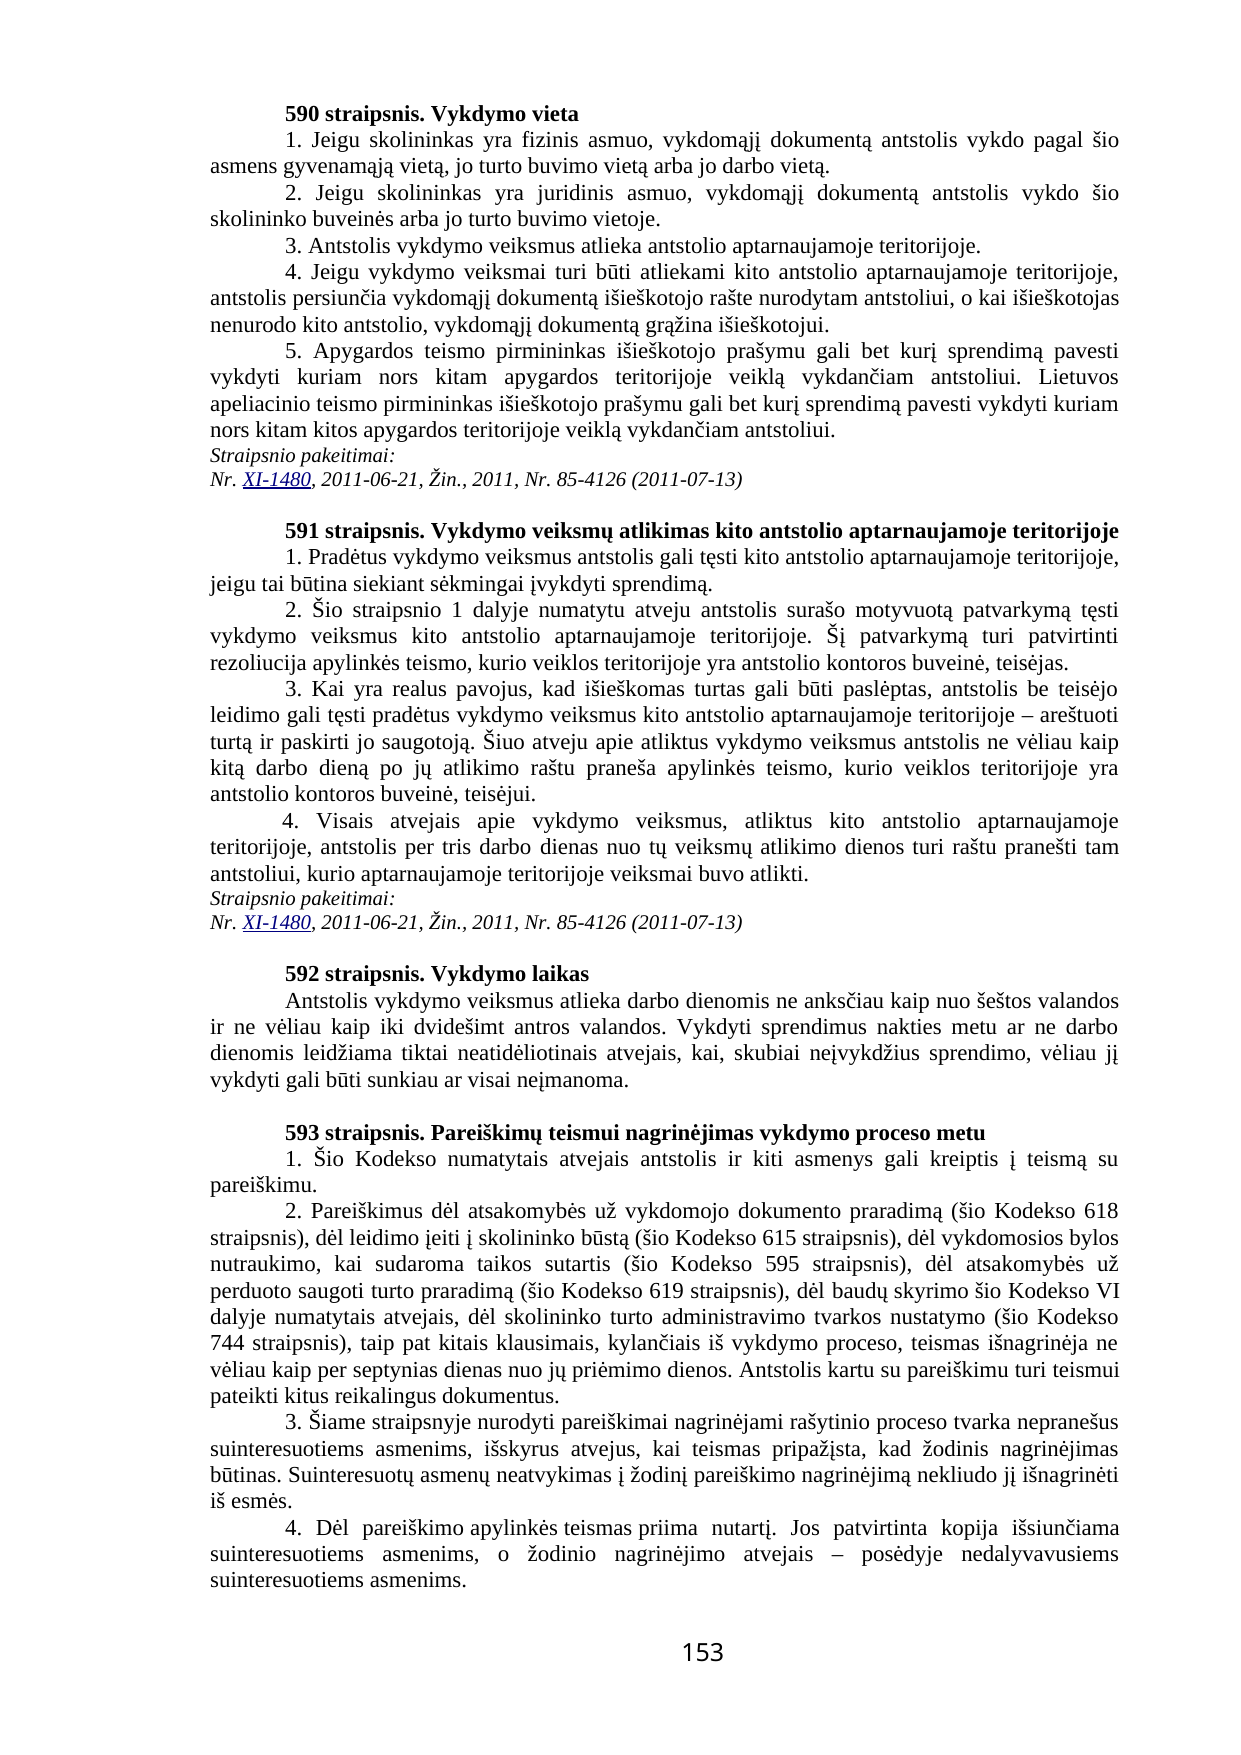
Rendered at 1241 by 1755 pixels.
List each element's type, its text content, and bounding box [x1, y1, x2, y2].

text 3. Šiame straipsnyje nurodyti pareiškimai nagrinėjami rašytinio proceso tvarka nepranešus suinteresuotiems asmenims, išskyrus atvejus, kai teismas pripažįsta, kad žodinis nagrinėjimas būtinas. Suinteresuotų asmenų neatvykimas į žodinį pareiškimo nagrinėjimą nekliudo jį išnagrinėti iš esmės. [210, 1408, 1120, 1514]
text 2. Pareiškimus dėl atsakomybės už vykdomojo dokumento praradimą (šio Kodekso 618 straipsnis), dėl leidimo įeiti į skolininko būstą (šio Kodekso 615 straipsnis), dėl vykdomosios bylos nutraukimo, kai sudaroma taikos sutartis (šio Kodekso 595 straipsnis), dėl atsakomybės už perduoto saugoti turto praradimą (šio Kodekso 619 straipsnis), dėl baudų skyrimo šio Kodekso VI dalyje numatytais atvejais, dėl skolininko turto administravimo tvarkos nustatymo (šio Kodekso 744 straipsnis), taip pat kitais klausimais, kylančiais iš vykdymo proceso, teismas išnagrinėja ne vėliau kaip per septynias dienas nuo jų priėmimo dienos. Antstolis kartu su pareiškimu turi teismui pateikti kitus reikalingus dokumentus. [210, 1198, 1120, 1408]
text 4. Jeigu vykdymo veiksmai turi būti atliekami kito antstolio aptarnaujamoje teritorijoje, antstolis persiunčia vykdomąjį dokumentą išieškotojo rašte nurodytam antstoliui, o kai išieškotojas nenurodo kito antstolio, vykdomąjį dokumentą grąžina išieškotojui. [210, 258, 1120, 337]
text 1. Pradėtus vykdymo veiksmus antstolis gali tęsti kito antstolio aptarnaujamoje teritorijoje, jeigu tai būtina siekiant sėkmingai įvykdyti sprendimą. [210, 543, 1120, 596]
text 591 straipsnis. Vykdymo veiksmų atlikimas kito antstolio aptarnaujamoje teritorijoje [285, 517, 1120, 543]
text 1. Jeigu skolininkas yra fizinis asmuo, vykdomąjį dokumentą antstolis vykdo pagal šio asmens gyvenamąją vietą, jo turto buvimo vietą arba jo darbo vietą. [210, 126, 1120, 179]
text 5. Apygardos teismo pirmininkas išieškotojo prašymu gali bet kurį sprendimą pavesti vykdyti kuriam nors kitam apygardos teritorijoje veiklą vykdančiam antstoliui. Lietuvos apeliacinio teismo pirmininkas išieškotojo prašymu gali bet kurį sprendimą pavesti vykdyti kuriam nors kitam kitos apygardos teritorijoje veiklą vykdančiam antstoliui. [210, 337, 1120, 442]
text 2. Šio straipsnio 1 dalyje numatytu atveju antstolis surašo motyvuotą patvarkymą tęsti vykdymo veiksmus kito antstolio aptarnaujamoje teritorijoje. Šį patvarkymą turi patvirtinti rezoliucija apylinkės teismo, kurio veiklos teritorijoje yra antstolio kontoros buveinė, teisėjas. [210, 596, 1120, 675]
text 593 straipsnis. Pareiškimų teismui nagrinėjimas vykdymo proceso metu [210, 1118, 1120, 1145]
text 3. Antstolis vykdymo veiksmus atlieka antstolio aptarnaujamoje teritorijoje. [210, 232, 1120, 258]
text 4. Dėl pareiškimo apylinkės teismas priima nutartį. Jos patvirtinta kopija išsiunčiama suinteresuotiems asmenims, o žodinio nagrinėjimo atvejais – posėdyje nedalyvavusiems suinteresuotiems asmenims. [210, 1514, 1120, 1593]
text 1. Šio Kodekso numatytais atvejais antstolis ir kiti asmenys gali kreiptis į teismą su pareiškimu. [210, 1145, 1120, 1198]
text Straipsnio pakeitimai: [210, 442, 1120, 467]
text 592 straipsnis. Vykdymo laikas [210, 960, 1120, 987]
text 2. Jeigu skolininkas yra juridinis asmuo, vykdomąjį dokumentą antstolis vykdo šio skolininko buveinės arba jo turto buvimo vietoje. [210, 179, 1120, 232]
text 3. Kai yra realus pavojus, kad išieškomas turtas gali būti paslėptas, antstolis be teisėjo leidimo gali tęsti pradėtus vykdymo veiksmus kito antstolio aptarnaujamoje teritorijoje – areštuoti turtą ir paskirti jo saugotoją. Šiuo atveju apie atliktus vykdymo veiksmus antstolis ne vėliau kaip kitą darbo dieną po jų atlikimo raštu praneša apylinkės teismo, kurio veiklos teritorijoje yra antstolio kontoros buveinė, teisėjui. [210, 675, 1120, 807]
text Nr. XI-1480, 2011-06-21, Žin., 2011, Nr. 85-4126 (2011-07-13) [210, 910, 1120, 934]
text Antstolis vykdymo veiksmus atlieka darbo dienomis ne anksčiau kaip nuo šeštos valandos ir ne vėliau kaip iki dvidešimt antros valandos. Vykdyti sprendimus nakties metu ar ne darbo dienomis leidžiama tiktai neatidėliotinais atvejais, kai, skubiai neįvykdžius sprendimo, vėliau jį vykdyti gali būti sunkiau ar visai neįmanoma. [210, 987, 1120, 1092]
text Straipsnio pakeitimai: [210, 886, 1120, 910]
text Nr. XI-1480, 2011-06-21, Žin., 2011, Nr. 85-4126 (2011-07-13) [210, 467, 1120, 491]
text 590 straipsnis. Vykdymo vieta [210, 100, 1120, 126]
text 4. Visais atvejais apie vykdymo veiksmus, atliktus kito antstolio aptarnaujamoje teritorijoje, antstolis per tris darbo dienas nuo tų veiksmų atlikimo dienos turi raštu pranešti tam antstoliui, kurio aptarnaujamoje teritorijoje veiksmai buvo atlikti. [210, 807, 1120, 886]
